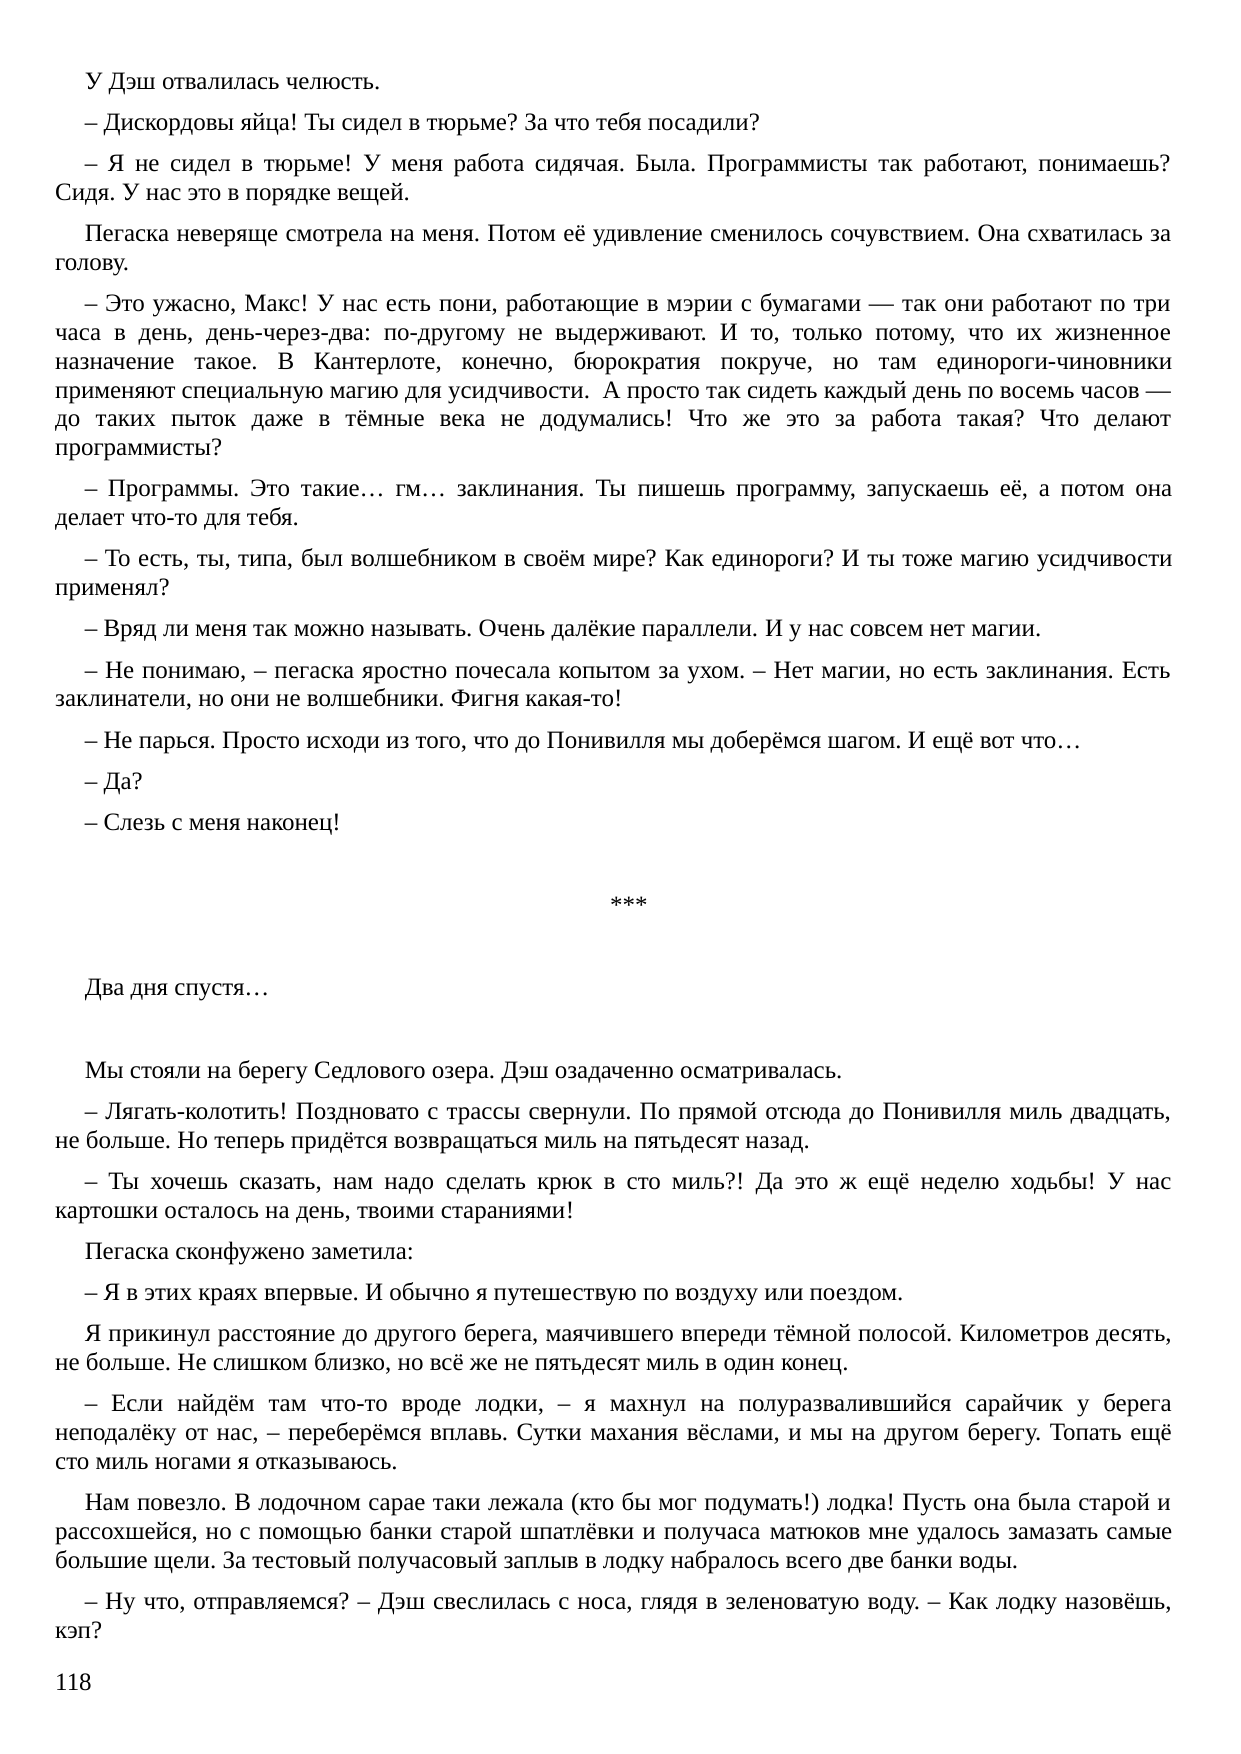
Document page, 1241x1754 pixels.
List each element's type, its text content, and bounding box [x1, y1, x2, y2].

text – Ну что, отправляемся? – Дэш свеслилась с носа, глядя в зеленоватую воду. – Как лодку назовёшь, кэп? [55, 1586, 1173, 1643]
text – Если найдём там что-то вроде лодки, – я махнул на полуразвалившийся сарайчик у берега неподалёку от нас, – переберёмся вплавь. Сутки махания вёслами, и мы на другом берегу. Топать ещё сто миль ногами я отказываюсь. [55, 1388, 1173, 1475]
text – Не понимаю, – пегаска яростно почесала копытом за ухом. – Нет магии, но есть заклинания. Есть заклинатели, но они не волшебники. Фигня какая-то! [55, 655, 1173, 712]
text Нам повезло. В лодочном сарае таки лежала (кто бы мог подумать!) лодка! Пусть она была старой и рассохшейся, но с помощью банки старой шпатлёвки и получаса матюков мне удалось замазать самые большие щели. За тестовый получасовый заплыв в лодку набралось всего две банки воды. [55, 1487, 1173, 1573]
text – Не парься. Просто исходи из того, что до Понивилля мы доберёмся шагом. И ещё вот что… [55, 725, 1173, 753]
text Пегаска сконфужено заметила: [55, 1236, 1173, 1265]
text – Лягать-колотить! Поздновато с трассы свернули. По прямой отсюда до Понивилля миль двадцать, не больше. Но теперь придётся возвращаться миль на пятьдесят назад. [55, 1096, 1173, 1153]
text *** [55, 890, 1173, 918]
text – Это ужасно, Макс! У нас есть пони, работающие в мэрии с бумагами — так они работают по три часа в день, день-через-два: по-другому не выдерживают. И то, только потому, что их жизненное назначение такое. В Кантерлоте, конечно, бюрократия покруче, но там единороги-чиновники применяют специальную магию для усидчивости. А просто так сидеть каждый день по восемь часов — до таких пыток даже в тёмные века не додумались! Что же это за работа такая? Что делают программисты? [55, 288, 1173, 461]
text – Я в этих краях впервые. И обычно я путешествую по воздуху или поездом. [55, 1277, 1173, 1306]
text – Дискордовы яйца! Ты сидел в тюрьме? За что тебя посадили? [55, 107, 1173, 136]
text – То есть, ты, типа, был волшебником в своём мире? Как единороги? И ты тоже магию усидчивости применял? [55, 543, 1173, 601]
text – Вряд ли меня так можно называть. Очень далёкие параллели. И у нас совсем нет магии. [55, 613, 1173, 642]
text Мы стояли на берегу Седлового озера. Дэш озадаченно осматривалась. [55, 1055, 1173, 1083]
text Я прикинул расстояние до другого берега, маячившего впереди тёмной полосой. Километров десять, не больше. Не слишком близко, но всё же не пятьдесят миль в один конец. [55, 1318, 1173, 1376]
text – Ты хочешь сказать, нам надо сделать крюк в сто миль?! Да это ж ещё неделю ходьбы! У нас картошки осталось на день, твоими стараниями! [55, 1166, 1173, 1223]
text – Программы. Это такие… гм… заклинания. Ты пишешь программу, запускаешь её, а потом она делает что-то для тебя. [55, 473, 1173, 531]
text – Да? [55, 766, 1173, 795]
text – Я не сидел в тюрьме! У меня работа сидячая. Была. Программисты так работают, понимаешь? Сидя. У нас это в порядке вещей. [55, 148, 1173, 206]
text У Дэш отвалилась челюсть. [55, 66, 1173, 95]
text Два дня спустя… [55, 972, 1173, 1001]
text Пегаска неверяще смотрела на меня. Потом её удивление сменилось сочувствием. Она схватилась за голову. [55, 218, 1173, 276]
text – Слезь с меня наконец! [55, 807, 1173, 836]
